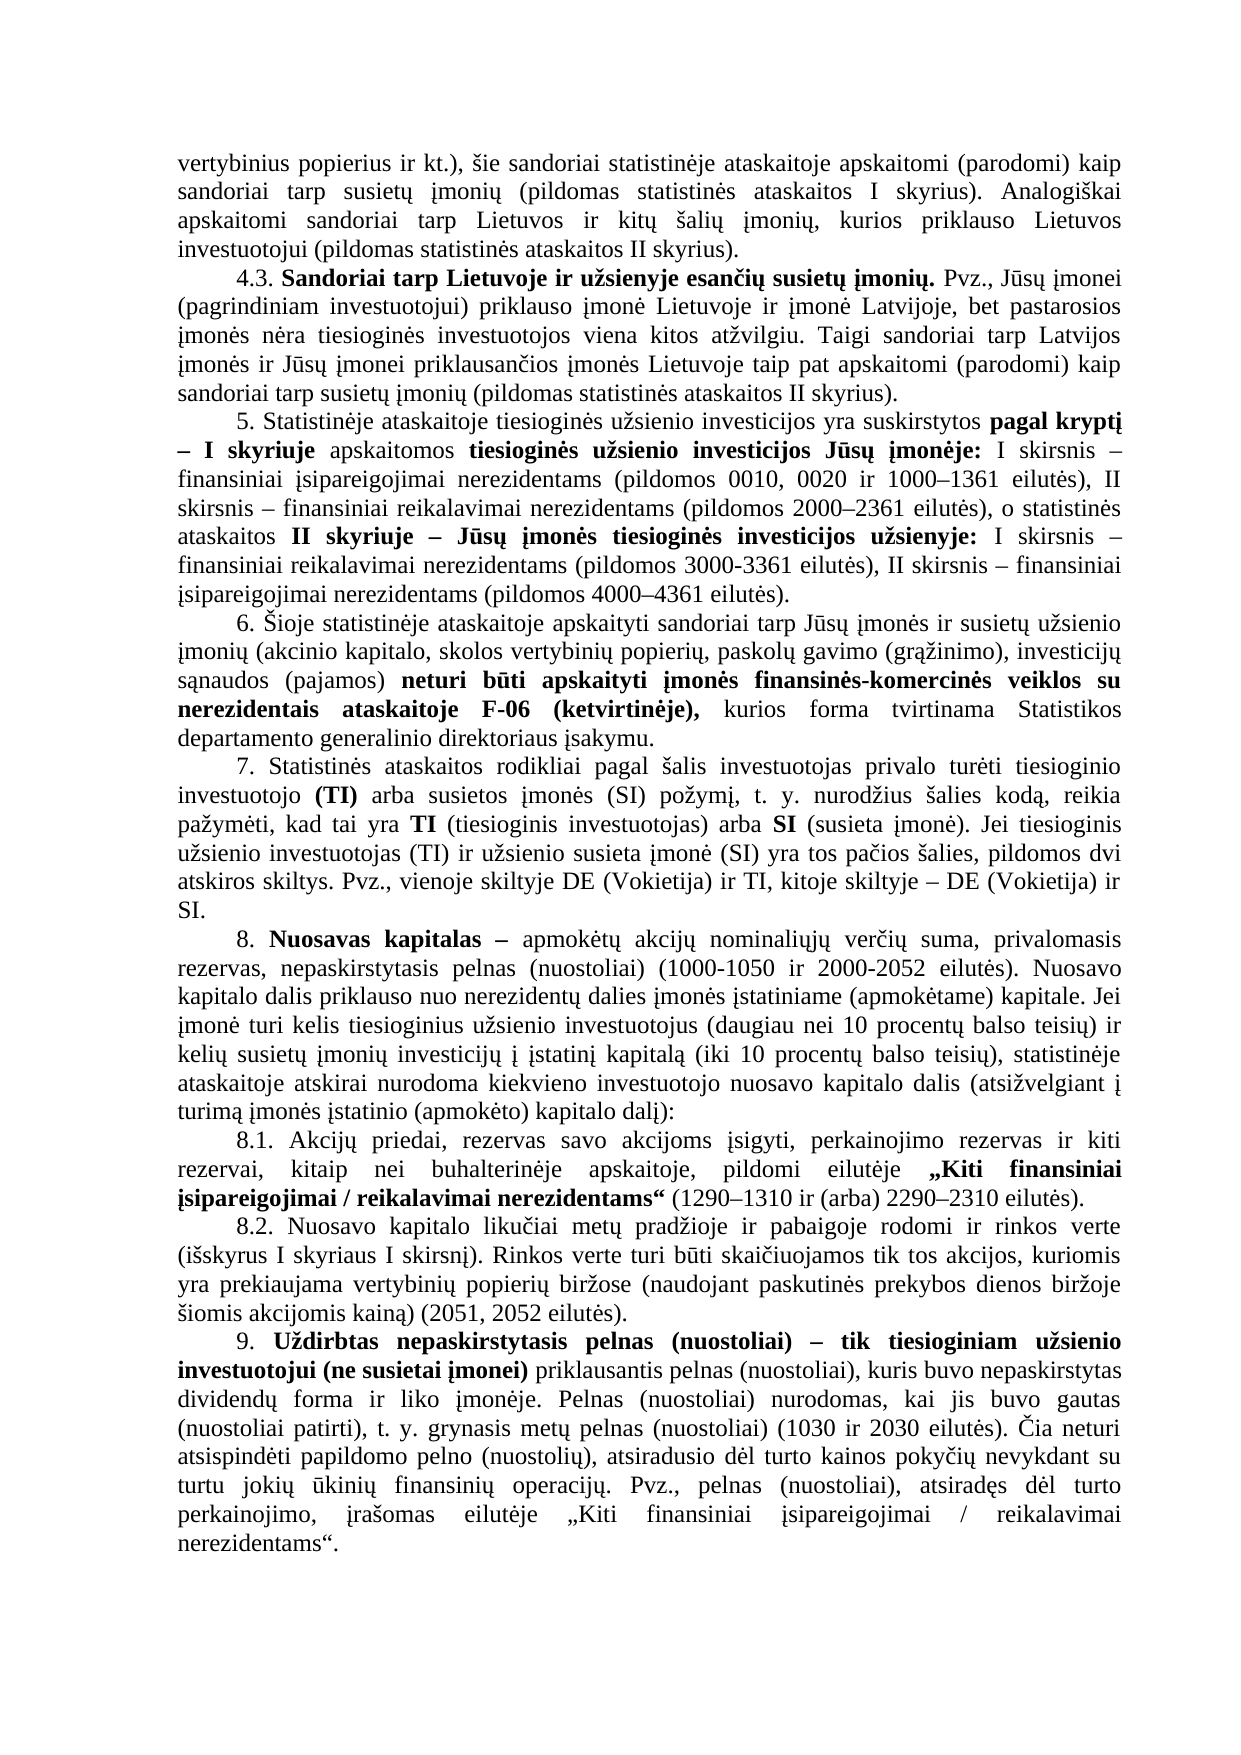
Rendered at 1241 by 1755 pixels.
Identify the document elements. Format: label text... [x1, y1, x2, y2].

text 9. Uždirbtas nepaskirstytasis pelnas (nuostoliai) – tik tiesioginiam užsienio investuotojui (ne susietai įmonei) priklausantis pelnas (nuostoliai), kuris buvo nepaskirstytas dividendų forma ir liko įmonėje. Pelnas (nuostoliai) nurodomas, kai jis buvo gautas (nuostoliai patirti), t. y. grynasis metų pelnas (nuostoliai) (1030 ir 2030 eilutės). Čia neturi atsispindėti papildomo pelno (nuostolių), atsiradusio dėl turto kainos pokyčių nevykdant su turtu jokių ūkinių finansinių operacijų. Pvz., pelnas (nuostoliai), atsiradęs dėl turto perkainojimo, įrašomas eilutėje „Kiti finansiniai įsipareigojimai / reikalavimai nerezidentams“. [177, 1326, 1122, 1556]
text 8. Nuosavas kapitalas – apmokėtų akcijų nominaliųjų verčių suma, privalomasis rezervas, nepaskirstytasis pelnas (nuostoliai) (1000-1050 ir 2000-2052 eilutės). Nuosavo kapitalo dalis priklauso nuo nerezidentų dalies įmonės įstatiniame (apmokėtame) kapitale. Jei įmonė turi kelis tiesioginius užsienio investuotojus (daugiau nei 10 procentų balso teisių) ir kelių susietų įmonių investicijų į įstatinį kapitalą (iki 10 procentų balso teisių), statistinėje ataskaitoje atskirai nurodoma kiekvieno investuotojo nuosavo kapitalo dalis (atsižvelgiant į turimą įmonės įstatinio (apmokėto) kapitalo dalį): [177, 924, 1122, 1125]
text 7. Statistinės ataskaitos rodikliai pagal šalis investuotojas privalo turėti tiesioginio investuotojo (TI) arba susietos įmonės (SI) požymį, t. y. nurodžius šalies kodą, reikia pažymėti, kad tai yra TI (tiesioginis investuotojas) arba SI (susieta įmonė). Jei tiesioginis užsienio investuotojas (TI) ir užsienio susieta įmonė (SI) yra tos pačios šalies, pildomos dvi atskiros skiltys. Pvz., vienoje skiltyje DE (Vokietija) ir TI, kitoje skiltyje – DE (Vokietija) ir SI. [177, 751, 1122, 924]
text vertybinius popierius ir kt.), šie sandoriai statistinėje ataskaitoje apskaitomi (parodomi) kaip sandoriai tarp susietų įmonių (pildomas statistinės ataskaitos I skyrius). Analogiškai apskaitomi sandoriai tarp Lietuvos ir kitų šalių įmonių, kurios priklauso Lietuvos investuotojui (pildomas statistinės ataskaitos II skyrius). [177, 148, 1122, 263]
text 8.2. Nuosavo kapitalo likučiai metų pradžioje ir pabaigoje rodomi ir rinkos verte (išskyrus I skyriaus I skirsnį). Rinkos verte turi būti skaičiuojamos tik tos akcijos, kuriomis yra prekiaujama vertybinių popierių biržose (naudojant paskutinės prekybos dienos biržoje šiomis akcijomis kainą) (2051, 2052 eilutės). [177, 1211, 1122, 1326]
text 6. Šioje statistinėje ataskaitoje apskaityti sandoriai tarp Jūsų įmonės ir susietų užsienio įmonių (akcinio kapitalo, skolos vertybinių popierių, paskolų gavimo (grąžinimo), investicijų sąnaudos (pajamos) neturi būti apskaityti įmonės finansinės-komercinės veiklos su nerezidentais ataskaitoje F-06 (ketvirtinėje), kurios forma tvirtinama Statistikos departamento generalinio direktoriaus įsakymu. [177, 608, 1122, 751]
text 4.3. Sandoriai tarp Lietuvoje ir užsienyje esančių susietų įmonių. Pvz., Jūsų įmonei (pagrindiniam investuotojui) priklauso įmonė Lietuvoje ir įmonė Latvijoje, bet pastarosios įmonės nėra tiesioginės investuotojos viena kitos atžvilgiu. Taigi sandoriai tarp Latvijos įmonės ir Jūsų įmonei priklausančios įmonės Lietuvoje taip pat apskaitomi (parodomi) kaip sandoriai tarp susietų įmonių (pildomas statistinės ataskaitos II skyrius). [177, 263, 1122, 406]
text 5. Statistinėje ataskaitoje tiesioginės užsienio investicijos yra suskirstytos pagal kryptį – I skyriuje apskaitomos tiesioginės užsienio investicijos Jūsų įmonėje: I skirsnis – finansiniai įsipareigojimai nerezidentams (pildomos 0010, 0020 ir 1000–1361 eilutės), II skirsnis – finansiniai reikalavimai nerezidentams (pildomos 2000–2361 eilutės), o statistinės ataskaitos II skyriuje – Jūsų įmonės tiesioginės investicijos užsienyje: I skirsnis – finansiniai reikalavimai nerezidentams (pildomos 3000-3361 eilutės), II skirsnis – finansiniai įsipareigojimai nerezidentams (pildomos 4000–4361 eilutės). [177, 406, 1122, 608]
text 8.1. Akcijų priedai, rezervas savo akcijoms įsigyti, perkainojimo rezervas ir kiti rezervai, kitaip nei buhalterinėje apskaitoje, pildomi eilutėje „Kiti finansiniai įsipareigojimai / reikalavimai nerezidentams“ (1290–1310 ir (arba) 2290–2310 eilutės). [177, 1125, 1122, 1211]
